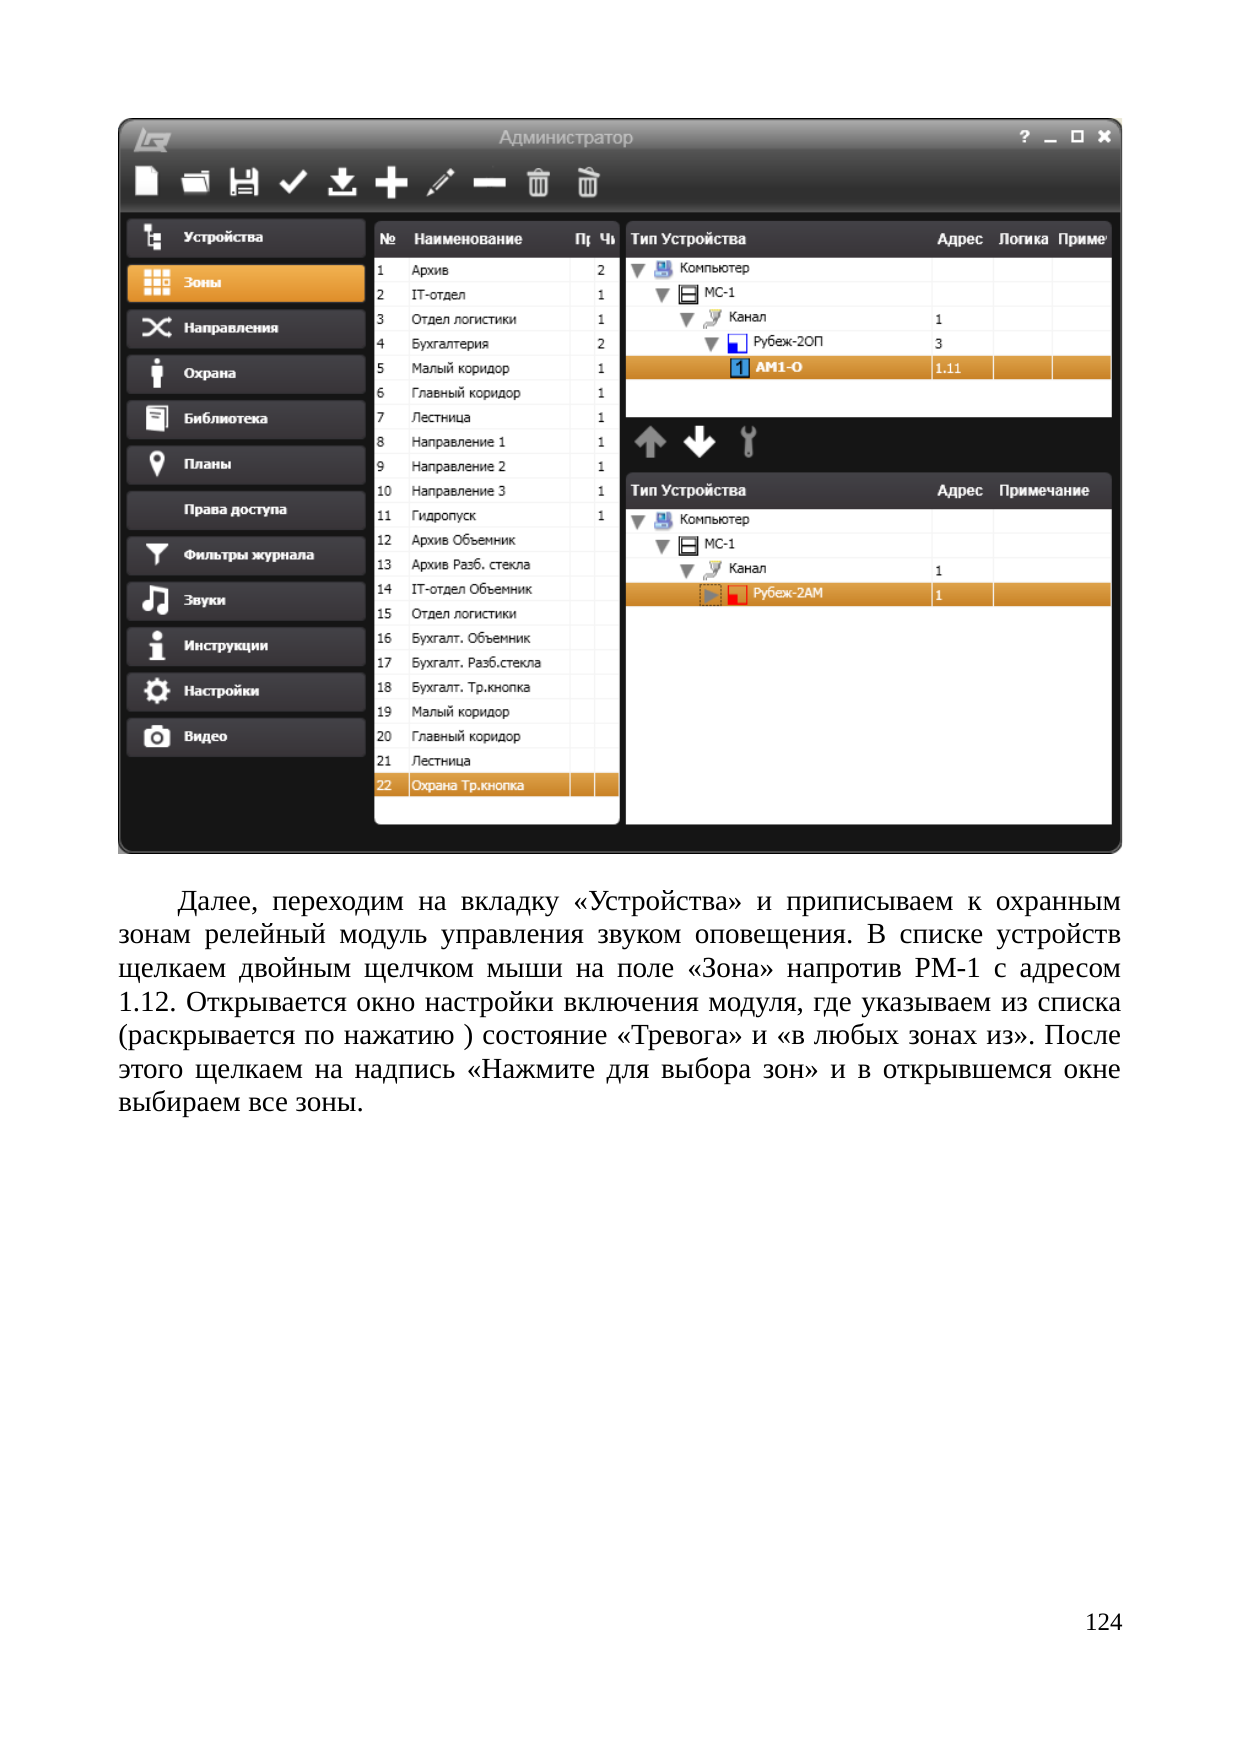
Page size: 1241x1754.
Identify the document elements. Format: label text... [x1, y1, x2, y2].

text Далее, переходим на вкладку «Устройства» и приписываем к охранным зонам релейный модуль управления звуком оповещения. В списке устройств щелкаем двойным щелчком мыши на поле «Зона» напротив РМ-1 с адресом 1.12. Открывается окно настройки включения модуля, где указываем из списка (раскрывается по нажатию ) состояние «Тревога» и «в любых зонах из». После этого щелкаем на надпись «Нажмите для выбора зон» и в открывшемся окне выбираем все зоны. [118, 854, 1122, 1118]
picture [118, 118, 1123, 854]
